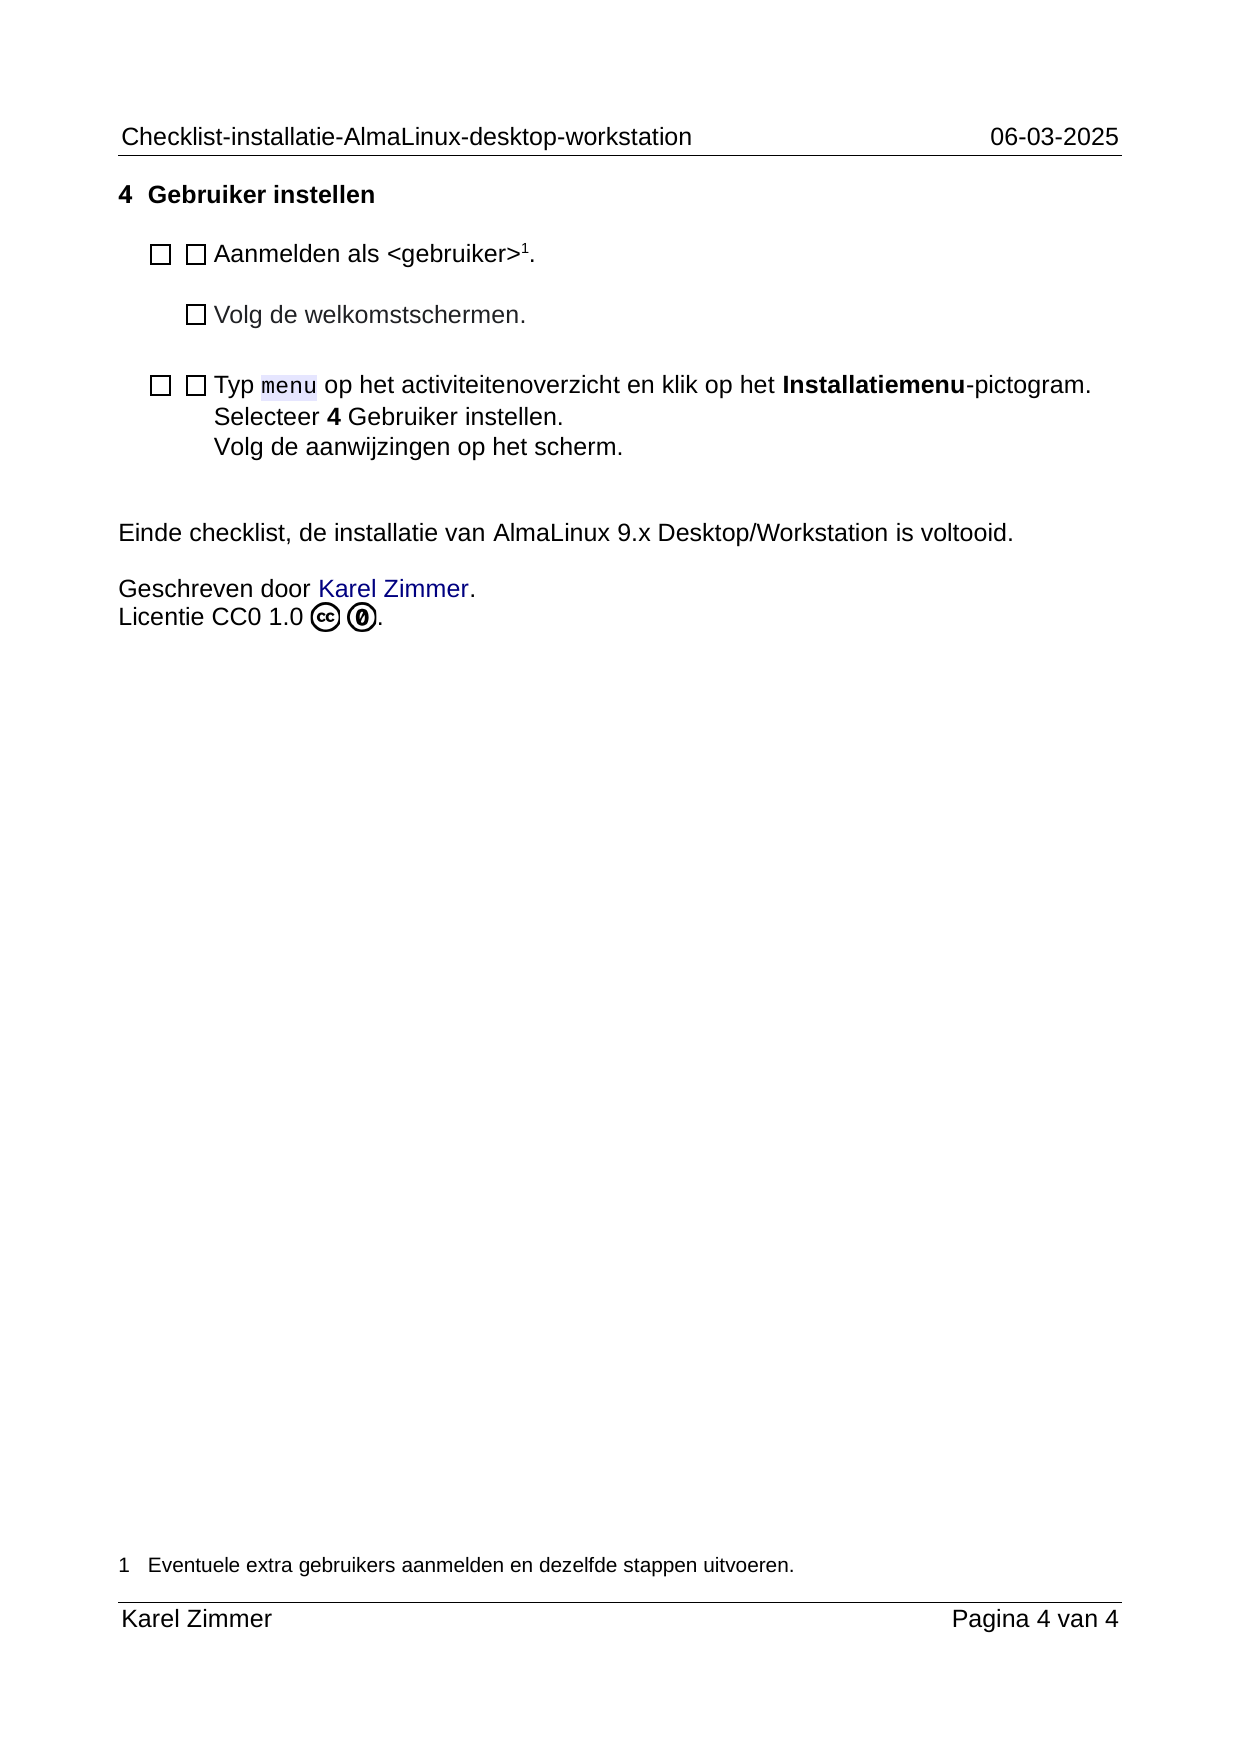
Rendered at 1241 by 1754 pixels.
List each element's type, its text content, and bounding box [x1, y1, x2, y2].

table_header [177, 239, 213, 269]
list . [377, 602, 1122, 632]
table_cell Selecteer 4 Gebruiker instellen. [213, 402, 1122, 432]
list Geschreven door Karel Zimmer. [118, 574, 1122, 602]
table_cell [142, 432, 177, 462]
table_cell [142, 402, 177, 432]
picture [310, 602, 340, 632]
table_cell [118, 402, 142, 432]
table_header Aanmelden als <gebruiker>. [213, 239, 1122, 269]
table_cell [118, 432, 142, 462]
table_cell Typ menu op het activiteitenoverzicht en klik op het Installatiemenu-pictogram. [213, 370, 1122, 402]
table_cell [118, 330, 142, 370]
table_cell [177, 432, 213, 462]
table_cell [177, 330, 213, 370]
table_header [118, 239, 142, 269]
table_cell [142, 300, 177, 330]
table_cell [142, 269, 177, 300]
table_cell Volg de welkomstschermen. [213, 300, 1122, 330]
table_cell [142, 330, 177, 370]
table_cell [213, 269, 1122, 300]
table_cell [118, 370, 142, 402]
table_cell [177, 300, 213, 330]
list Gebruiker instellen [118, 177, 1122, 211]
table_cell [177, 402, 213, 432]
table_cell [118, 300, 142, 330]
picture [347, 602, 377, 632]
text Einde checklist, de installatie van AlmaLinux 9.x Desktop/Workstation is voltooid. [118, 518, 1122, 546]
table_cell [142, 370, 177, 402]
table_cell [177, 370, 213, 402]
table_cell Volg de aanwijzingen op het scherm. [213, 432, 1122, 462]
table_cell [213, 330, 1122, 370]
table_cell [118, 269, 142, 300]
table_cell [177, 269, 213, 300]
table_header [142, 239, 177, 269]
list Licentie CC0 1.0 [118, 602, 310, 632]
